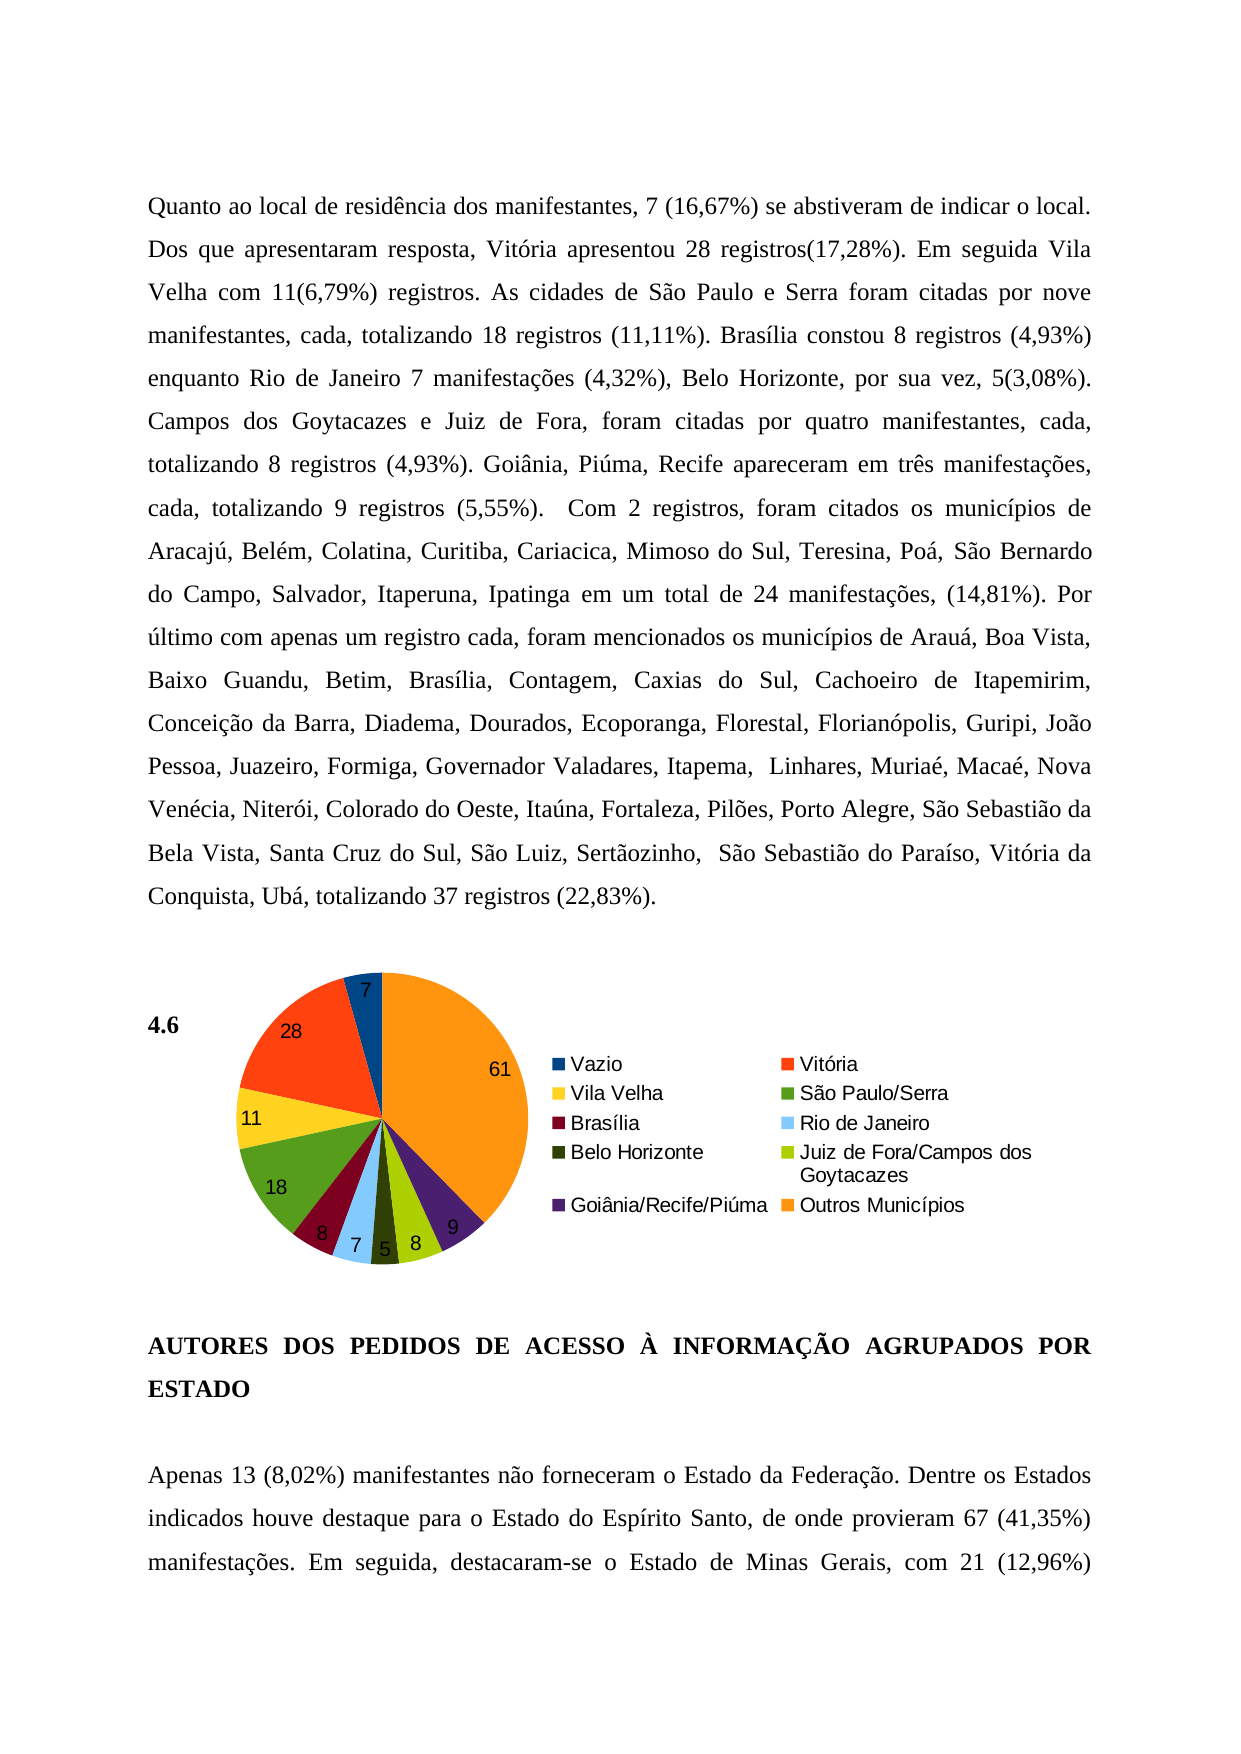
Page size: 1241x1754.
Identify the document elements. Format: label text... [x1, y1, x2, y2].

text 4.6 AUTORES DOS PEDIDOS DE ACESSO À INFORMAÇÃO AGRUPADOS POR ESTADO [148, 1010, 1092, 1403]
text Apenas 13 (8,02%) manifestantes não forneceram o Estado da Federação. Dentre os Estados indicados houve destaque para o Estado do Espírito Santo, de onde provieram 67 (41,35%) manifestações. Em seguida, destacaram-se o Estado de Minas Gerais, com 21 (12,96%) [148, 1460, 1092, 1575]
text Quanto ao local de residência dos manifestantes, 7 (16,67%) se abstiveram de indicar o local. Dos que apresentaram resposta, Vitória apresentou 28 registros(17,28%). Em seguida Vila Velha com 11(6,79%) registros. As cidades de São Paulo e Serra foram citadas por nove manifestantes, cada, totalizando 18 registros (11,11%). Brasília constou 8 registros (4,93%) enquanto Rio de Janeiro 7 manifestações (4,32%), Belo Horizonte, por sua vez, 5(3,08%). Campos dos Goytacazes e Juiz de Fora, foram citadas por quatro manifestantes, cada, totalizando 8 registros (4,93%). Goiânia, Piúma, Recife apareceram em três manifestações, cada, totalizando 9 registros (5,55%). Com 2 registros, foram citados os municípios de Aracajú, Belém, Colatina, Curitiba, Cariacica, Mimoso do Sul, Teresina, Poá, São Bernardo do Campo, Salvador, Itaperuna, Ipatinga em um total de 24 manifestações, (14,81%). Por último com apenas um registro cada, foram mencionados os municípios de Arauá, Boa Vista, Baixo Guandu, Betim, Brasília, Contagem, Caxias do Sul, Cachoeiro de Itapemirim, Conceição da Barra, Diadema, Dourados, Ecoporanga, Florestal, Florianópolis, Guripi, João Pessoa, Juazeiro, Formiga, Governador Valadares, Itapema, Linhares, Muriaé, Macaé, Nova Venécia, Niterói, Colorado do Oeste, Itaúna, Fortaleza, Pilões, Porto Alegre, São Sebastião da Bela Vista, Santa Cruz do Sul, São Luiz, Sertãozinho, São Sebastião do Paraíso, Vitória da Conquista, Ubá, totalizando 37 registros (22,83%). [148, 191, 1092, 909]
